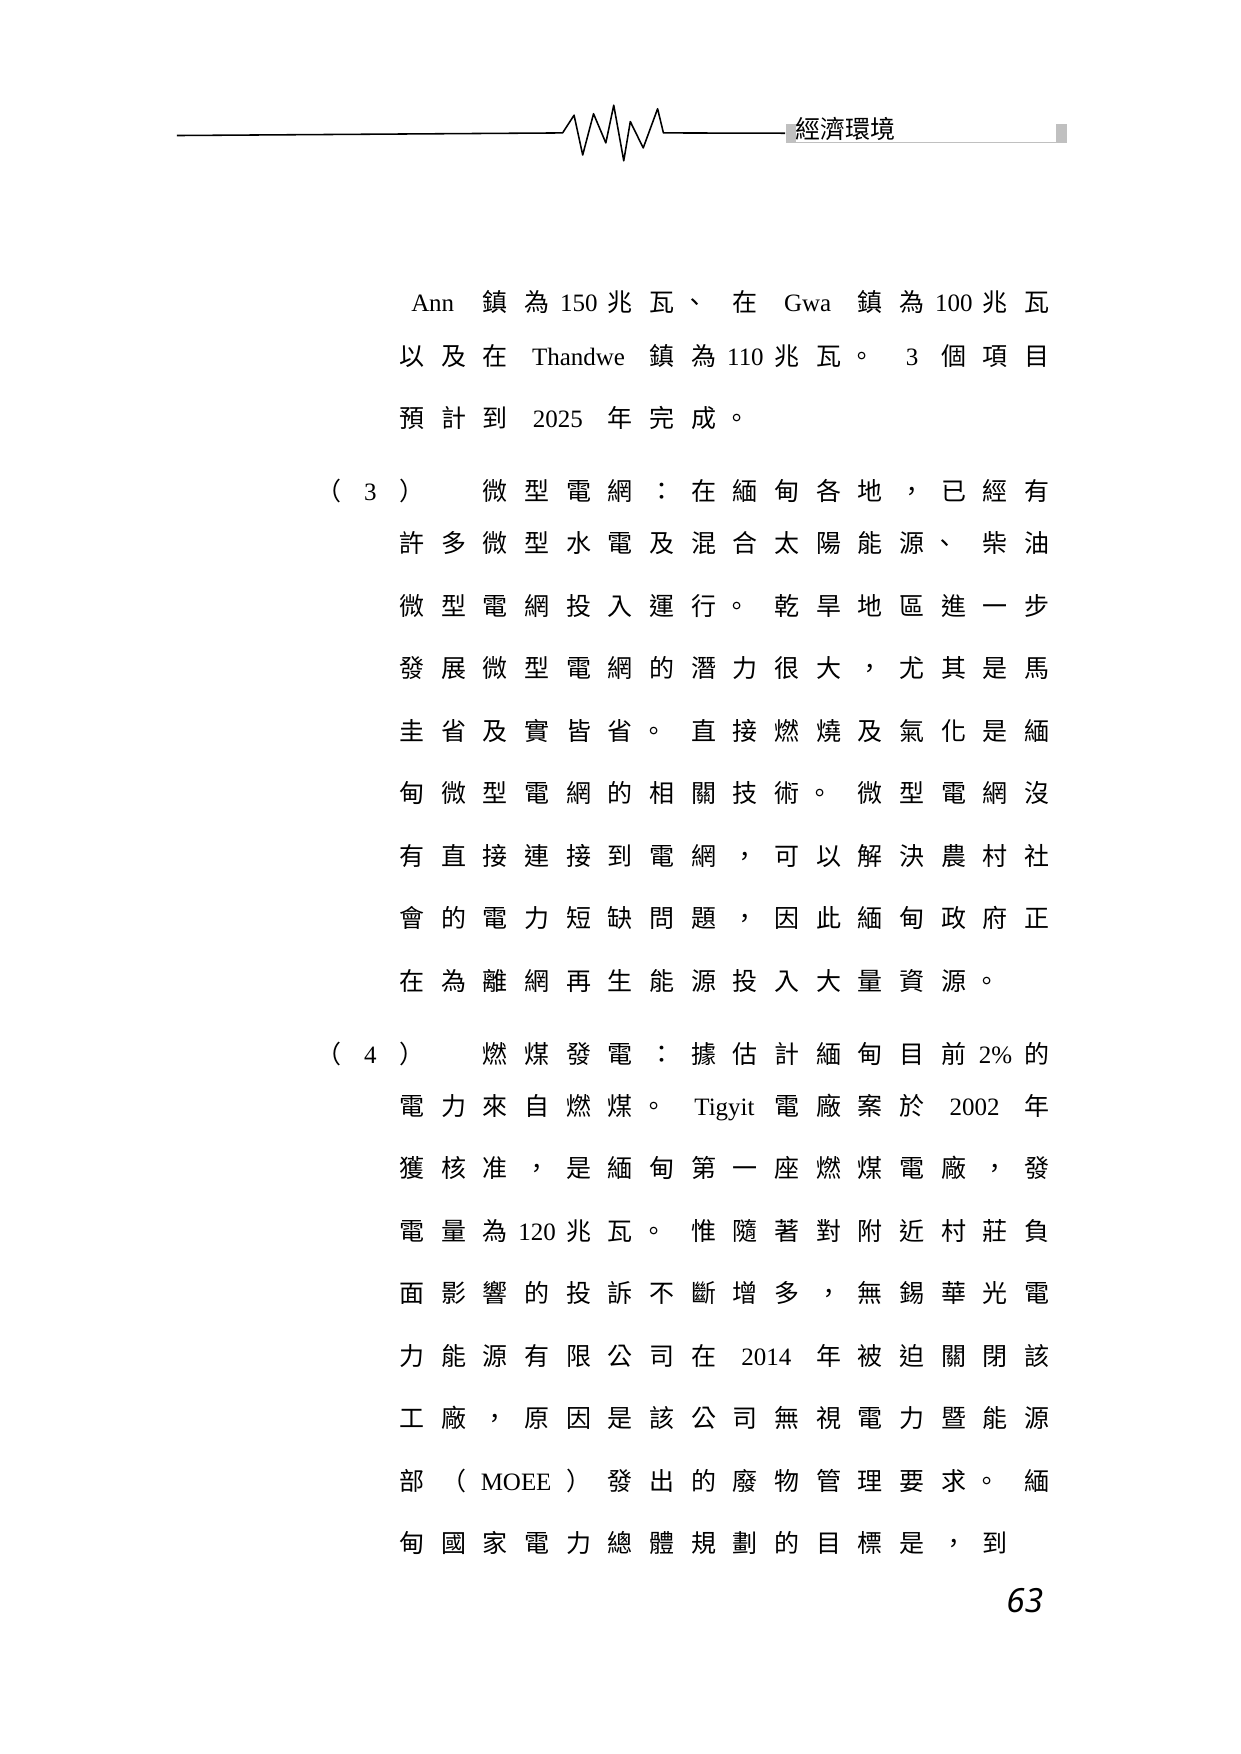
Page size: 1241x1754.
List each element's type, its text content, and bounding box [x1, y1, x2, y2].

text Ann鎮為150兆瓦、在Gwa鎮為100兆瓦以及在Thandwe鎮為110兆瓦。3個項目預計到2025年完成。 [306, 250, 1058, 438]
text （3） 微型電網：在緬甸各地，已經有許多微型水電及混合太陽能源、柴油微型電網投入運行。乾旱地區進一步發展微型電網的潛力很大，尤其是馬圭省及實皆省。直接燃燒及氣化是緬甸微型電網的相關技術。微型電網沒有直接連接到電網，可以解決農村社會的電力短缺問題，因此緬甸政府正在為離網再生能源投入大量資源。 [306, 438, 1058, 1000]
text （4） 燃煤發電：據估計緬甸目前2%的電力來自燃煤。Tigyit電廠案於2002年獲核准，是緬甸第一座燃煤電廠，發電量為120兆瓦。惟隨著對附近村莊負面影響的投訴不斷增多，無錫華光電力能源有限公司在2014年被迫關閉該工廠，原因是該公司無視電力暨能源部（MOEE）發出的廢物管理要求。緬甸國家電力總體規劃的目標是，到 [306, 1000, 1058, 1563]
